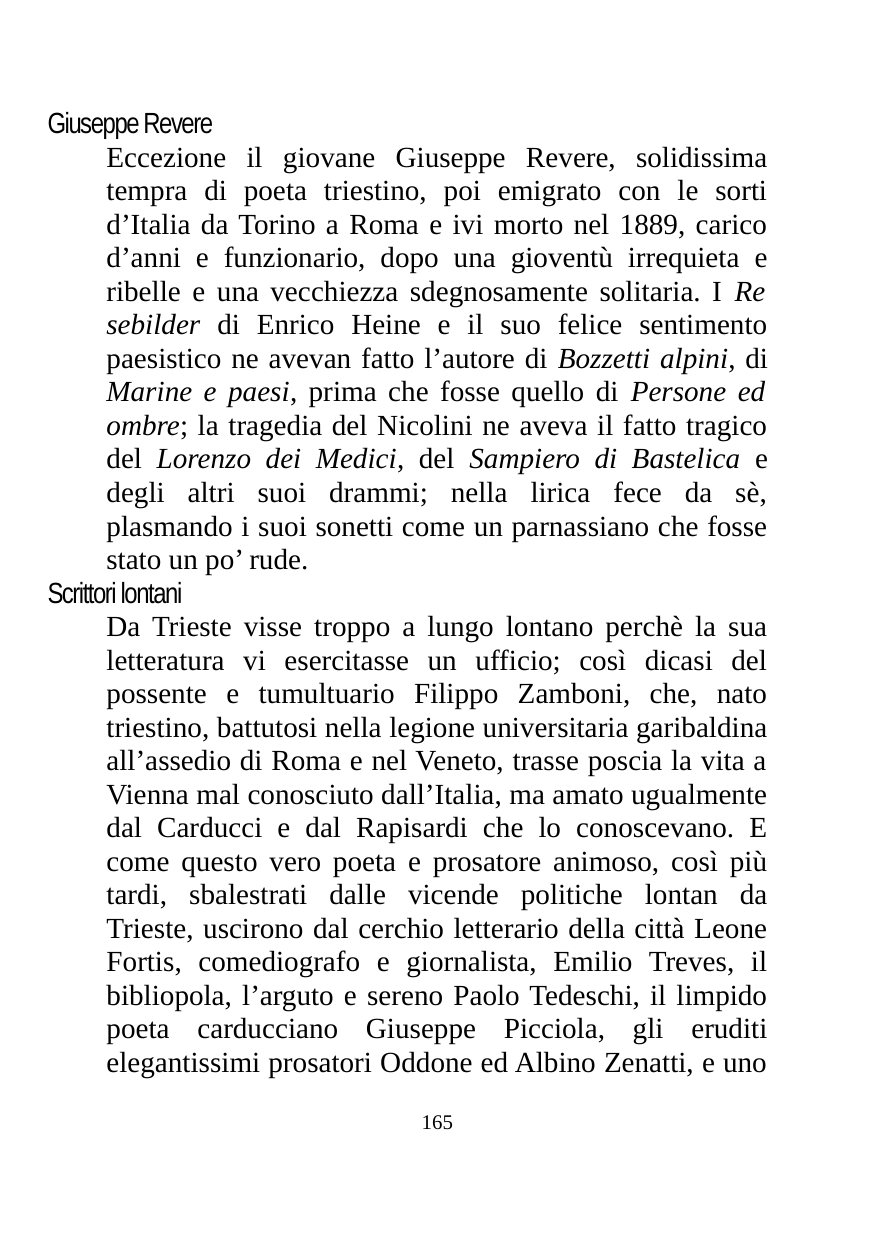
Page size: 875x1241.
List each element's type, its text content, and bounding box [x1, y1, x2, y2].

subtitle Giuseppe Revere [47, 106, 768, 140]
subtitle Scrittori lontani [47, 576, 768, 609]
text Da Trieste visse troppo a lungo lontano perchè la sua letteratura vi esercitasse un ufficio; così dicasi del possente e tumultuario Filippo Zamboni, che, nato triestino, battutosi nella legione universitaria garibaldina all’assedio di Roma e nel Veneto, trasse poscia la vita a Vienna mal conosciuto dall’Italia, ma amato ugualmente dal Carducci e dal Rapisardi che lo conoscevano. E come questo vero poeta e prosatore animoso, così più tardi, sbalestrati dalle vicende politiche lontan da Trieste, uscirono dal cerchio letterario della città Leone Fortis, comediografo e giornalista, Emilio Treves, il bibliopola, l’arguto e sereno Paolo Tedeschi, il limpido poeta carducciano Giuseppe Picciola, gli eruditi elegantissimi prosatori Oddone ed Albino Zenatti, e uno [106, 609, 768, 1079]
text Eccezione il giovane Giuseppe Revere, solidissima tempra di poeta triestino, poi emigrato con le sorti d’Italia da Torino a Roma e ivi morto nel 1889, carico d’anni e funzionario, dopo una gioventù irrequieta e ribelle e una vecchiezza sdegnosamente solitaria. I Re sebilder di Enrico Heine e il suo felice sentimento paesistico ne avevan fatto l’autore di Bozzetti alpini, di Marine e paesi, prima che fosse quello di Persone ed ombre; la tragedia del Nicolini ne aveva il fatto tragico del Lorenzo dei Medici, del Sampiero di Bastelica e degli altri suoi drammi; nella lirica fece da sè, plasmando i suoi sonetti come un parnassiano che fosse stato un po’ rude. [106, 140, 768, 576]
